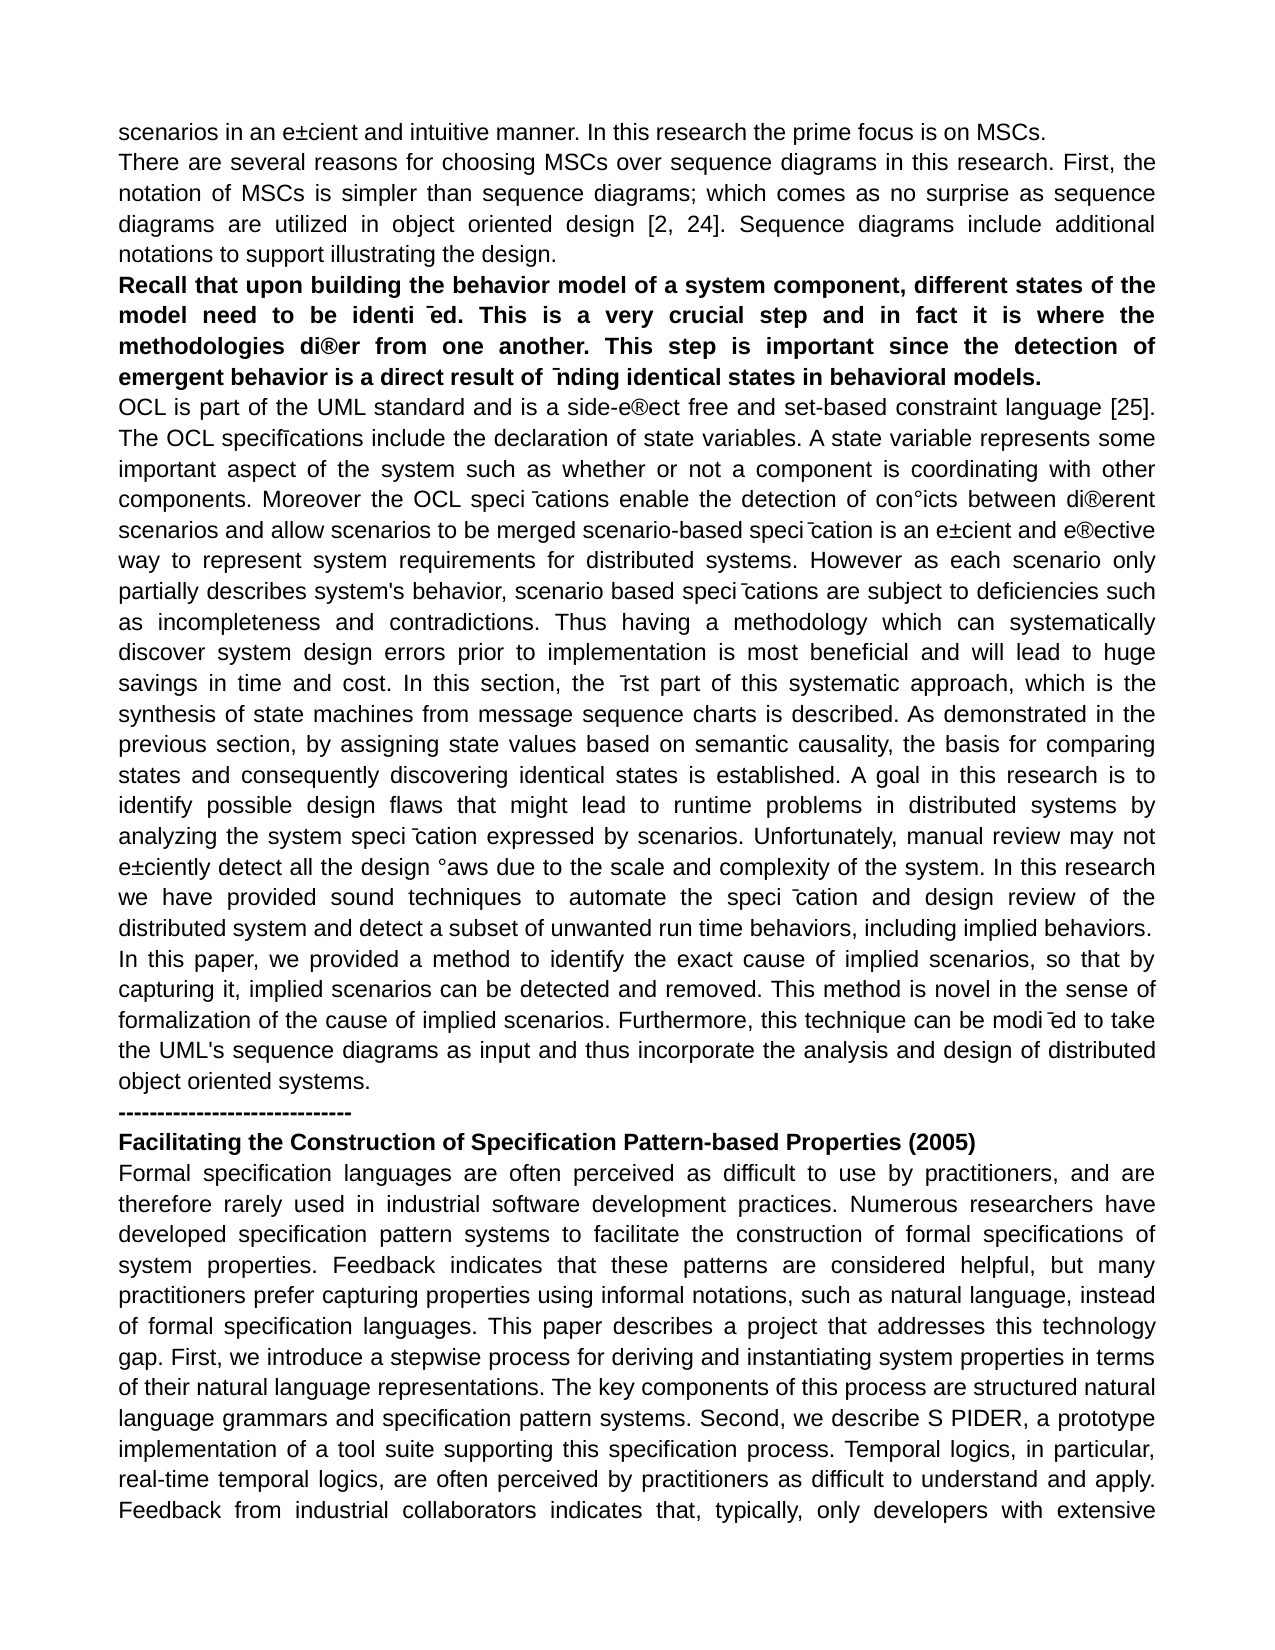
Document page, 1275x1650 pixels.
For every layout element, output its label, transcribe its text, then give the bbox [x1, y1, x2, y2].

text scenarios in an e±cient and intuitive manner. In this research the prime focus is on MSCs. [118, 118, 1157, 145]
text Formal specification languages are often perceived as difficult to use by practitioners, and are therefore rarely used in industrial software development practices. Numerous researchers have developed specification pattern systems to facilitate the construction of formal specifications of system properties. Feedback indicates that these patterns are considered helpful, but many practitioners prefer capturing properties using informal notations, such as natural language, instead of formal specification languages. This paper describes a project that addresses this technology gap. First, we introduce a stepwise process for deriving and instantiating system properties in terms of their natural language representations. The key components of this process are structured natural language grammars and specification pattern systems. Second, we describe S PIDER, a prototype implementation of a tool suite supporting this specification process. Temporal logics, in particular, real-time temporal logics, are often perceived by practitioners as difficult to understand and apply. Feedback from industrial collaborators indicates that, typically, only developers with extensive [118, 1159, 1157, 1523]
text Recall that upon building the behavior model of a system component, different states of the model need to be identi ̄ed. This is a very crucial step and in fact it is where the methodologies di®er from one another. This step is important since the detection of emergent behavior is a direct result of ̄nding identical states in behavioral models. [118, 271, 1157, 390]
text OCL is part of the UML standard and is a side-e®ect free and set-based constraint language [25]. The OCL specifīcations include the declaration of state variables. A state variable represents some important aspect of the system such as whether or not a component is coordinating with other components. Moreover the OCL speci ̄cations enable the detection of con°icts between di®erent scenarios and allow scenarios to be merged scenario-based speci ̄cation is an e±cient and e®ective way to represent system requirements for distributed systems. However as each scenario only partially describes system's behavior, scenario based speci ̄cations are subject to deficiencies such as incompleteness and contradictions. Thus having a methodology which can systematically discover system design errors prior to implementation is most beneficial and will lead to huge savings in time and cost. In this section, the ̄rst part of this systematic approach, which is the synthesis of state machines from message sequence charts is described. As demonstrated in the previous section, by assigning state values based on semantic causality, the basis for comparing states and consequently discovering identical states is established. A goal in this research is to identify possible design flaws that might lead to runtime problems in distributed systems by analyzing the system speci ̄cation expressed by scenarios. Unfortunately, manual review may not e±ciently detect all the design °aws due to the scale and complexity of the system. In this research we have provided sound techniques to automate the speci ̄cation and design review of the distributed system and detect a subset of unwanted run time behaviors, including implied behaviors. [118, 394, 1157, 941]
text There are several reasons for choosing MSCs over sequence diagrams in this research. First, the notation of MSCs is simpler than sequence diagrams; which comes as no surprise as sequence diagrams are utilized in object oriented design [2, 24]. Sequence diagrams include additional notations to support illustrating the design. [118, 149, 1157, 267]
text In this paper, we provided a method to identify the exact cause of implied scenarios, so that by capturing it, implied scenarios can be detected and removed. This method is novel in the sense of formalization of the cause of implied scenarios. Furthermore, this technique can be modi ̄ed to take the UML's sequence diagrams as input and thus incorporate the analysis and design of distributed object oriented systems. [118, 945, 1157, 1094]
text ------------------------------ [118, 1098, 1157, 1125]
text Facilitating the Construction of Specification Pattern-based Properties (2005) [118, 1129, 1157, 1156]
